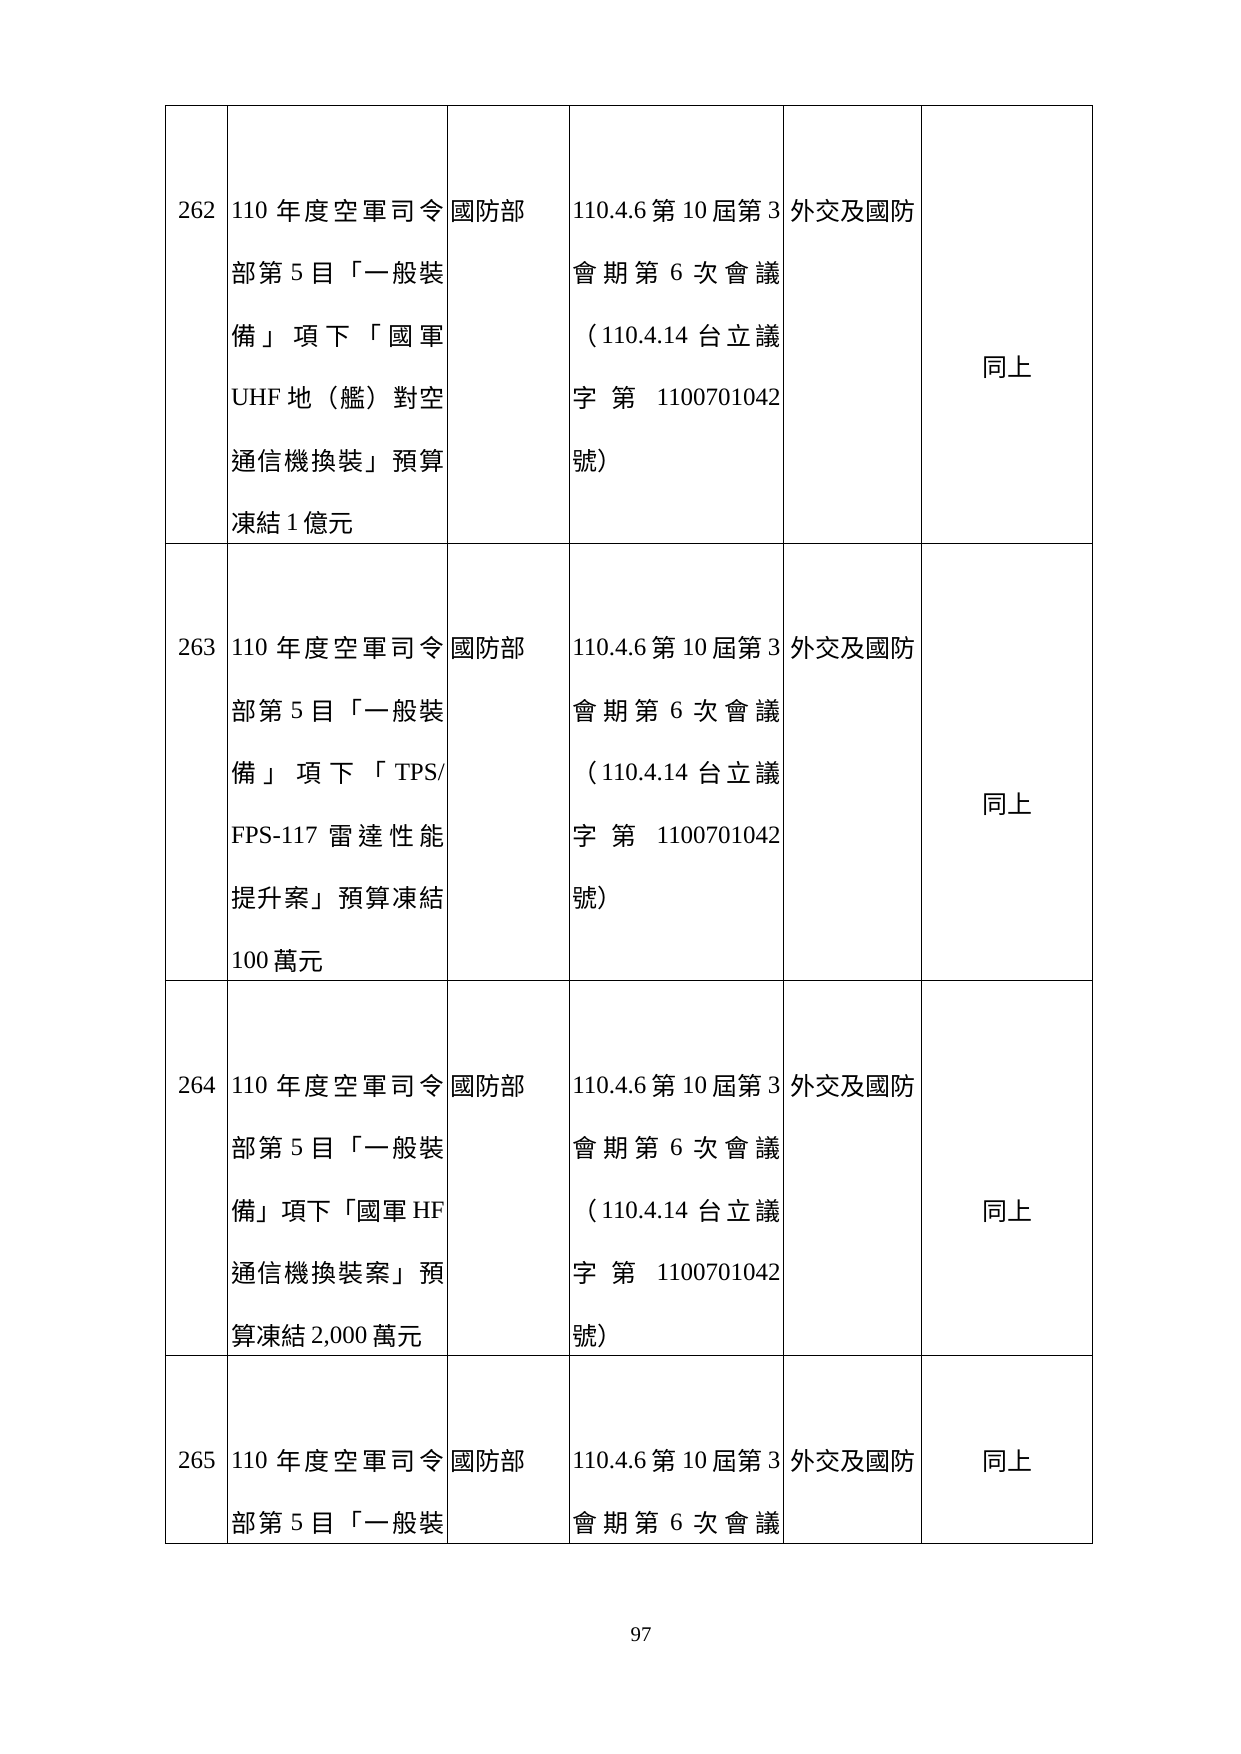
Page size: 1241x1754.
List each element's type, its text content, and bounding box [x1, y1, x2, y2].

table_cell 外交及國防 [784, 544, 921, 980]
table_cell 外交及國防 [784, 106, 921, 543]
table_cell 外交及國防 [784, 981, 921, 1355]
table_cell 國防部 [448, 544, 569, 980]
table_cell [166, 981, 227, 1355]
table_cell 110年度空軍司令部第5目「一般裝備」項下「國軍UHF地（艦）對空通信機換裝」預算凍結1億元 [228, 106, 447, 543]
table_cell 110年度空軍司令部第5目「一般裝 [228, 1356, 447, 1543]
table_cell [166, 544, 227, 980]
table_cell 110.4.6第10屆第3會期第6次會議（110.4.14台立議字第1100701042號） [570, 106, 783, 543]
table_cell 國防部 [448, 981, 569, 1355]
table_cell 110.4.6第10屆第3會期第6次會議（110.4.14台立議字第1100701042號） [570, 981, 783, 1355]
table_cell 110年度空軍司令部第5目「一般裝備」項下「國軍HF通信機換裝案」預算凍結2,000萬元 [228, 981, 447, 1355]
table_cell 同上 [922, 1356, 1092, 1543]
table_cell 國防部 [448, 106, 569, 543]
table_cell 110.4.6第10屆第3會期第6次會議（110.4.14台立議字第1100701042號） [570, 544, 783, 980]
table_cell 國防部 [448, 1356, 569, 1543]
table_cell 110.4.6第10屆第3會期第6次會議 [570, 1356, 783, 1543]
table_cell 110年度空軍司令部第5目「一般裝備」項下「TPS/FPS-117雷達性能提升案」預算凍結100萬元 [228, 544, 447, 980]
table_cell [166, 1356, 227, 1543]
table_cell 外交及國防 [784, 1356, 921, 1543]
table_cell [166, 106, 227, 543]
table_cell 同上 [922, 106, 1092, 543]
table_cell 同上 [922, 544, 1092, 980]
table_cell 同上 [922, 981, 1092, 1355]
